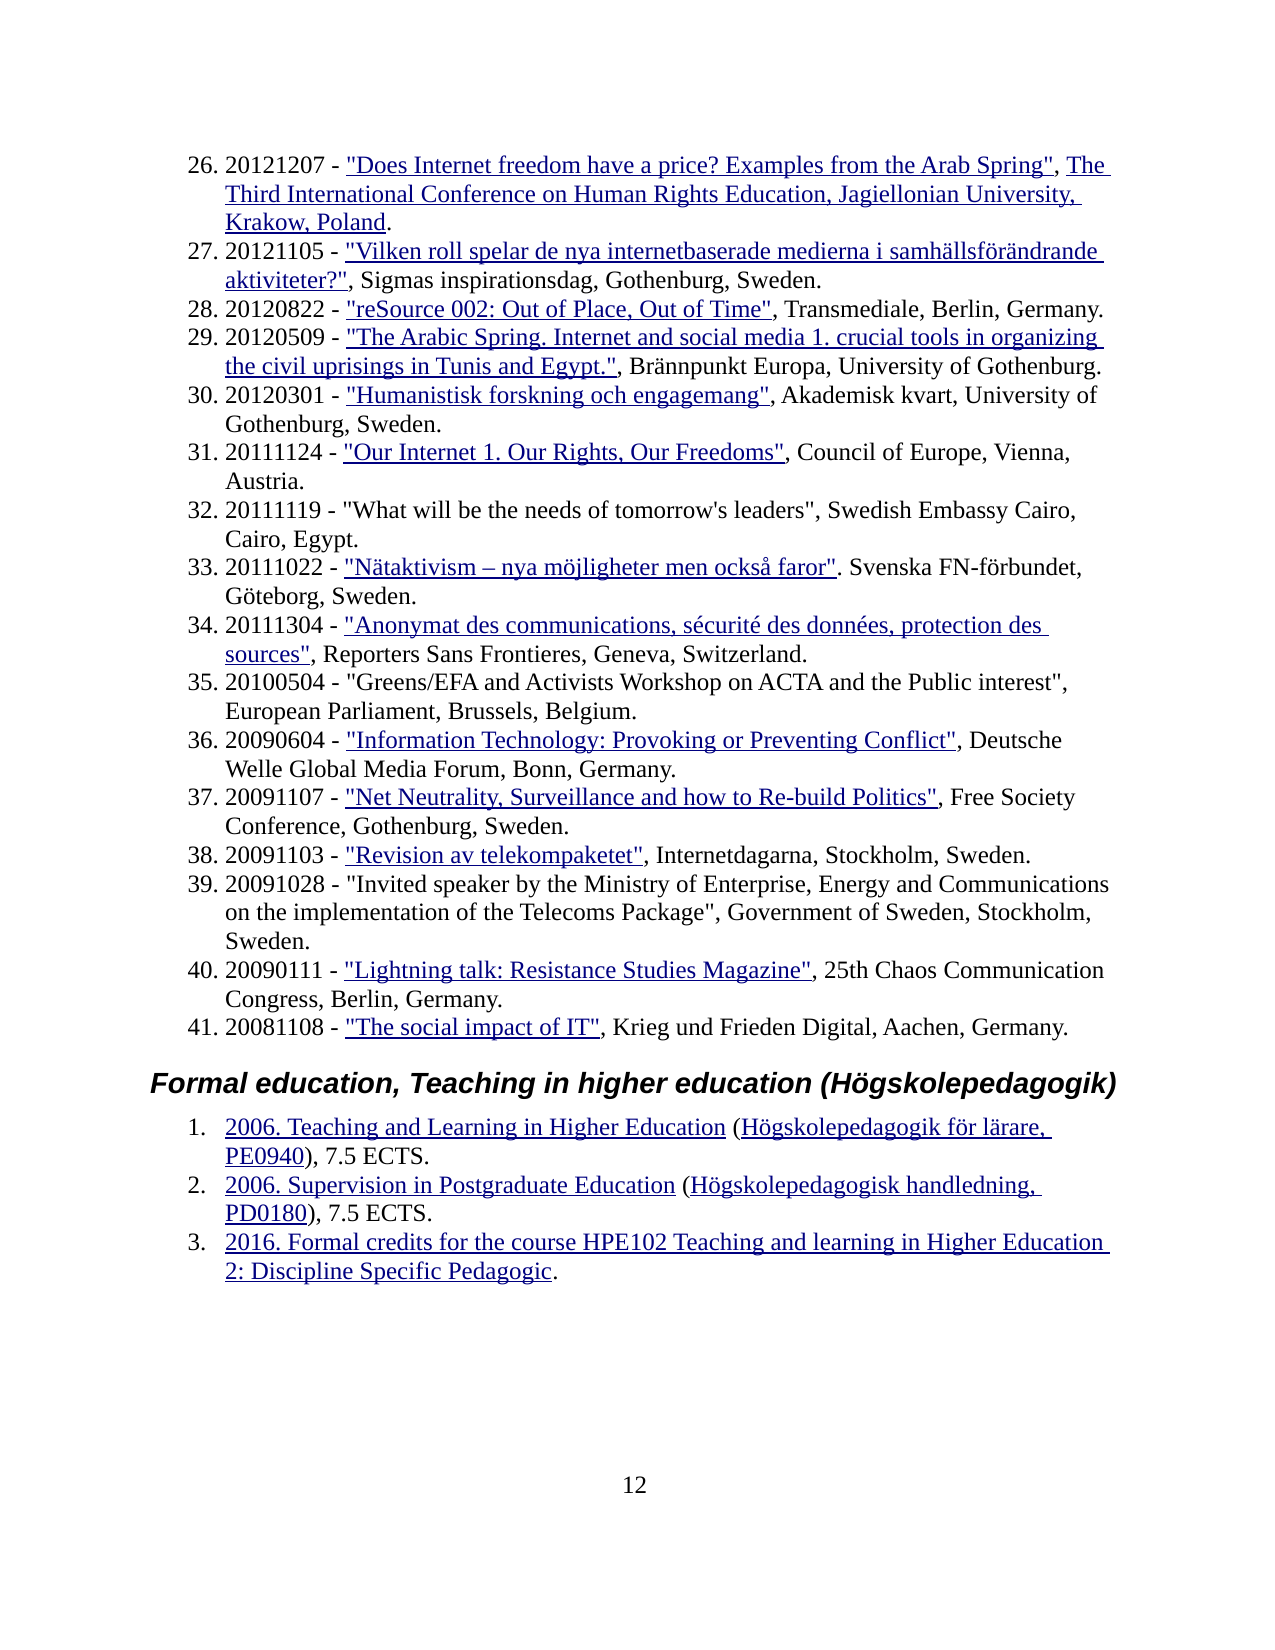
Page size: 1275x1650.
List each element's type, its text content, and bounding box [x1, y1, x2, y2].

subtitle Formal education, Teaching in higher education (Högskolepedagogik) [150, 1066, 1125, 1100]
list 2006. Supervision in Postgraduate Education (Högskolepedagogisk handledning, PD0180), 7.5 ECTS. [187, 1170, 1125, 1227]
list 20111124 - "Our Internet 1. Our Rights, Our Freedoms", Council of Europe, Vienna, Austria. [187, 437, 1125, 495]
list 20091107 - "Net Neutrality, Surveillance and how to Re-build Politics", Free Society Conference, Gothenburg, Sweden. [187, 782, 1125, 840]
list 2016. Formal credits for the course HPE102 Teaching and learning in Higher Education 2: Discipline Specific Pedagogic. [187, 1227, 1125, 1285]
list 20081108 - "The social impact of IT", Krieg und Frieden Digital, Aachen, Germany. [187, 1012, 1125, 1041]
list 20111304 - "Anonymat des communications, sécurité des données, protection des sources", Reporters Sans Frontieres, Geneva, Switzerland. [187, 610, 1125, 667]
list 20090111 - "Lightning talk: Resistance Studies Magazine", 25th Chaos Communication Congress, Berlin, Germany. [187, 955, 1125, 1012]
list 20120301 - "Humanistisk forskning och engagemang", Akademisk kvart, University of Gothenburg, Sweden. [187, 380, 1125, 437]
list 20091103 - "Revision av telekompaketet", Internetdagarna, Stockholm, Sweden. [187, 840, 1125, 869]
list 20111022 - "Nätaktivism – nya möjligheter men också faror". Svenska FN-förbundet, Göteborg, Sweden. [187, 552, 1125, 610]
list 20120822 - "reSource 002: Out of Place, Out of Time", Transmediale, Berlin, Germany. [187, 294, 1125, 322]
list 2006. Teaching and Learning in Higher Education (Högskolepedagogik för lärare, PE0940), 7.5 ECTS. [187, 1112, 1125, 1170]
list 20121207 - "Does Internet freedom have a price? Examples from the Arab Spring", The Third International Conference on Human Rights Education, Jagiellonian University, Krakow, Poland. [187, 150, 1125, 236]
list 20091028 - "Invited speaker by the Ministry of Enterprise, Energy and Communications on the implementation of the Telecoms Package", Government of Sweden, Stockholm, Sweden. [187, 869, 1125, 955]
list 20121105 - "Vilken roll spelar de nya internetbaserade medierna i samhällsförändrande aktiviteter?", Sigmas inspirationsdag, Gothenburg, Sweden. [187, 236, 1125, 294]
list 20111119 - "What will be the needs of tomorrow's leaders", Swedish Embassy Cairo, Cairo, Egypt. [187, 495, 1125, 552]
list 20120509 - "The Arabic Spring. Internet and social media 1. crucial tools in organizing the civil uprisings in Tunis and Egypt.", Brännpunkt Europa, University of Gothenburg. [187, 322, 1125, 380]
list 20090604 - "Information Technology: Provoking or Preventing Conflict", Deutsche Welle Global Media Forum, Bonn, Germany. [187, 725, 1125, 782]
list 20100504 - "Greens/EFA and Activists Workshop on ACTA and the Public interest", European Parliament, Brussels, Belgium. [187, 667, 1125, 725]
